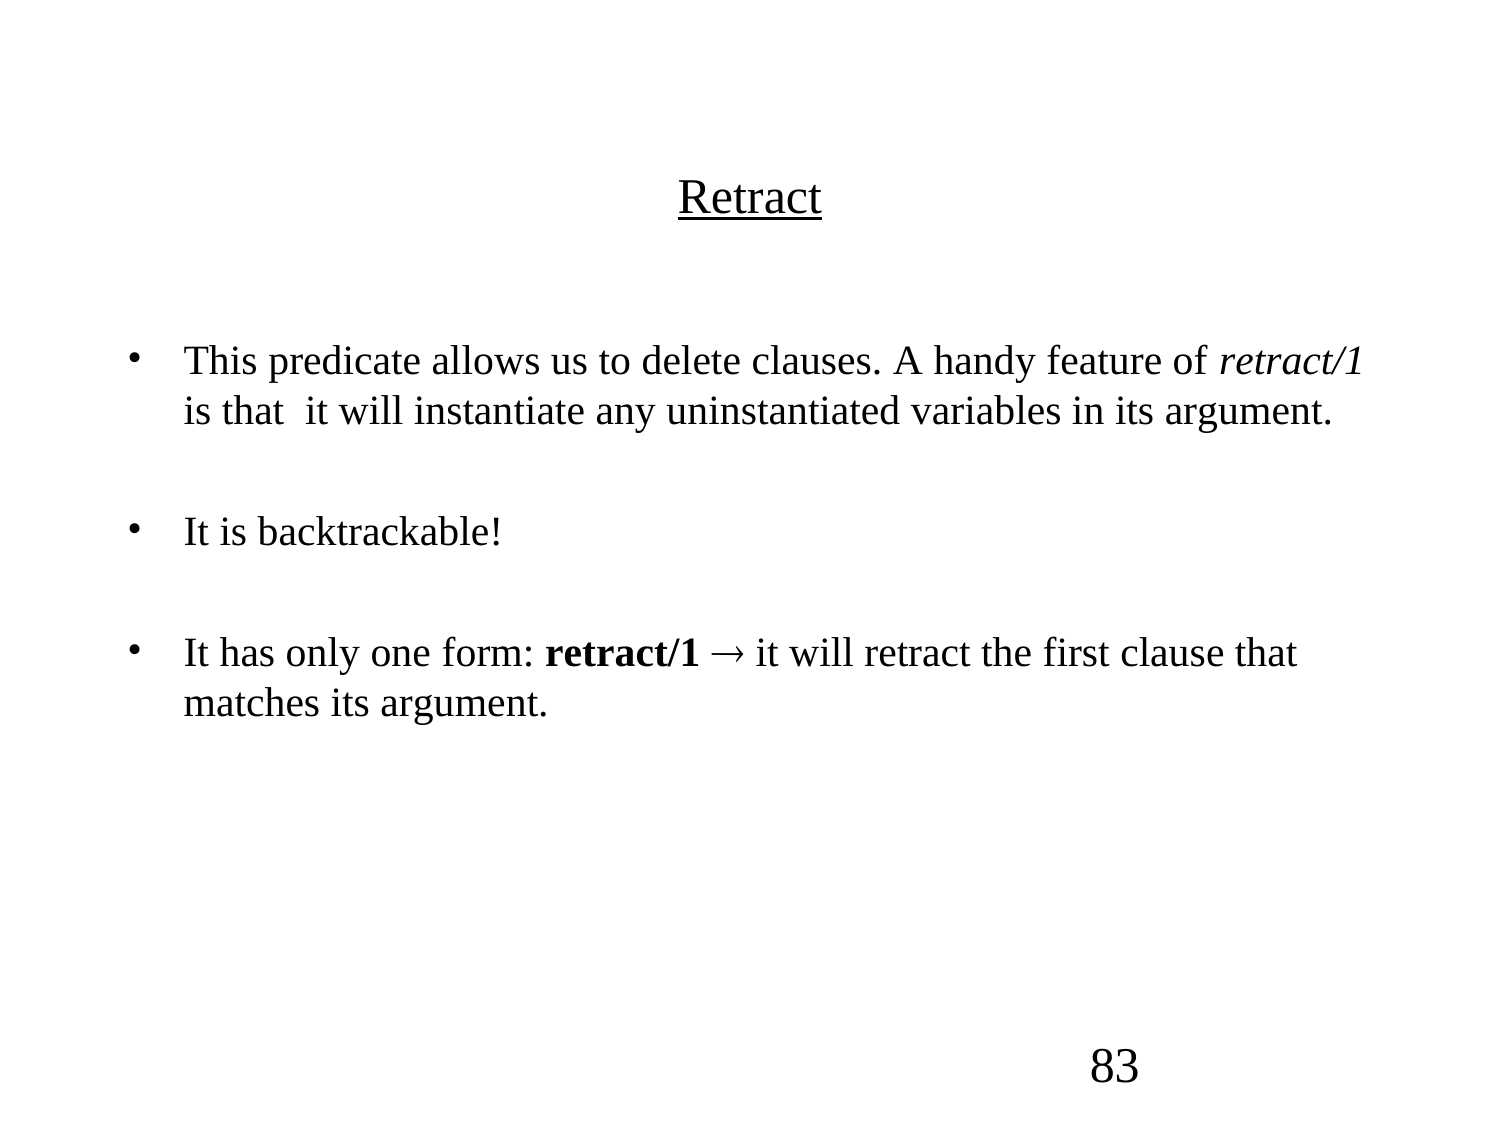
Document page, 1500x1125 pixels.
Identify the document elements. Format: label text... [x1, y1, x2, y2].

list This predicate allows us to delete clauses. A handy feature of retract/1 is that it will instantiate any uninstantiated variables in its argument. It is backtrackable! It has only one form: retract/1  it will retract the first clause that matches its argument. [112, 324, 1388, 1000]
title Retract [112, 99, 1388, 288]
